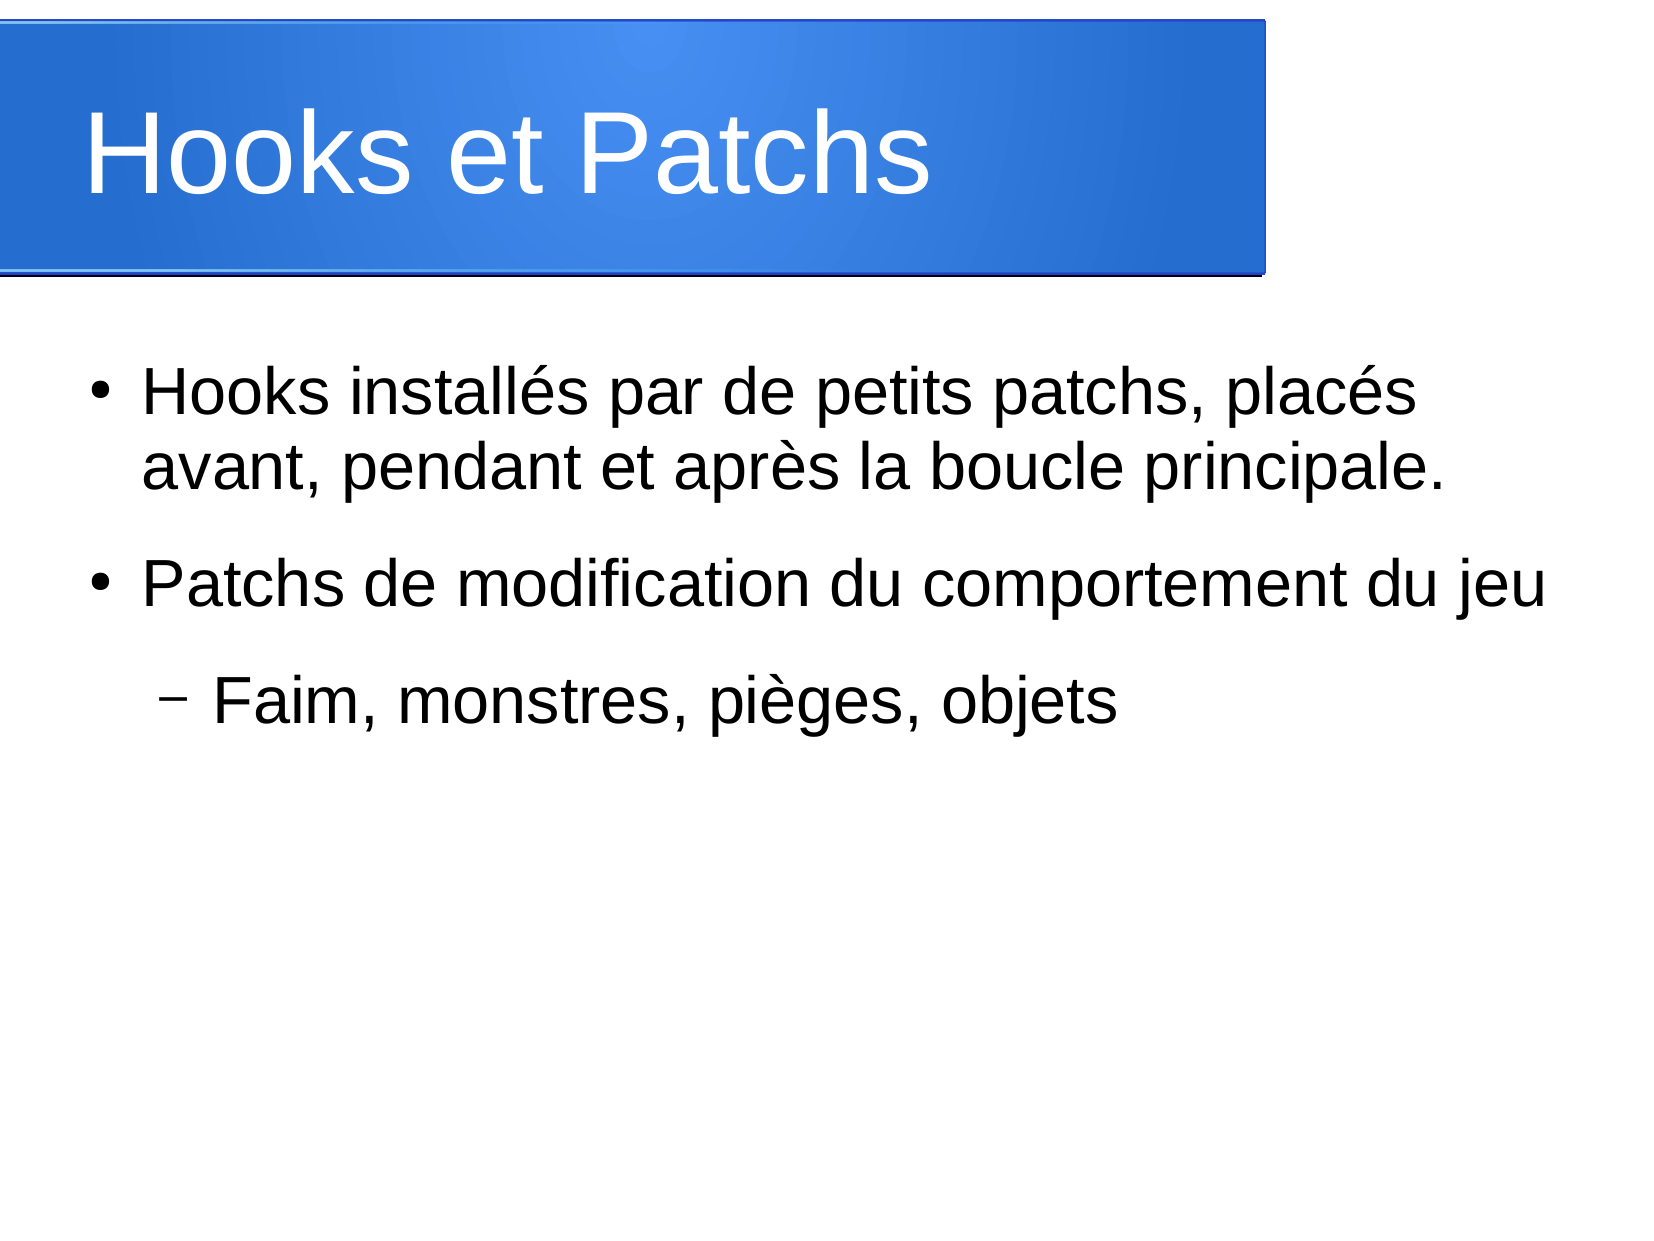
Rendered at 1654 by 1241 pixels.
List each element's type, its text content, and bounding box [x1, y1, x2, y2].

list Hooks installés par de petits patchs, placés avant, pendant et après la boucle principale. Patchs de modification du comportement du jeu Faim, monstres, pièges, objets [70, 354, 1595, 1205]
picture [0, 17, 1270, 282]
title Hooks et Patchs [82, 49, 1250, 257]
